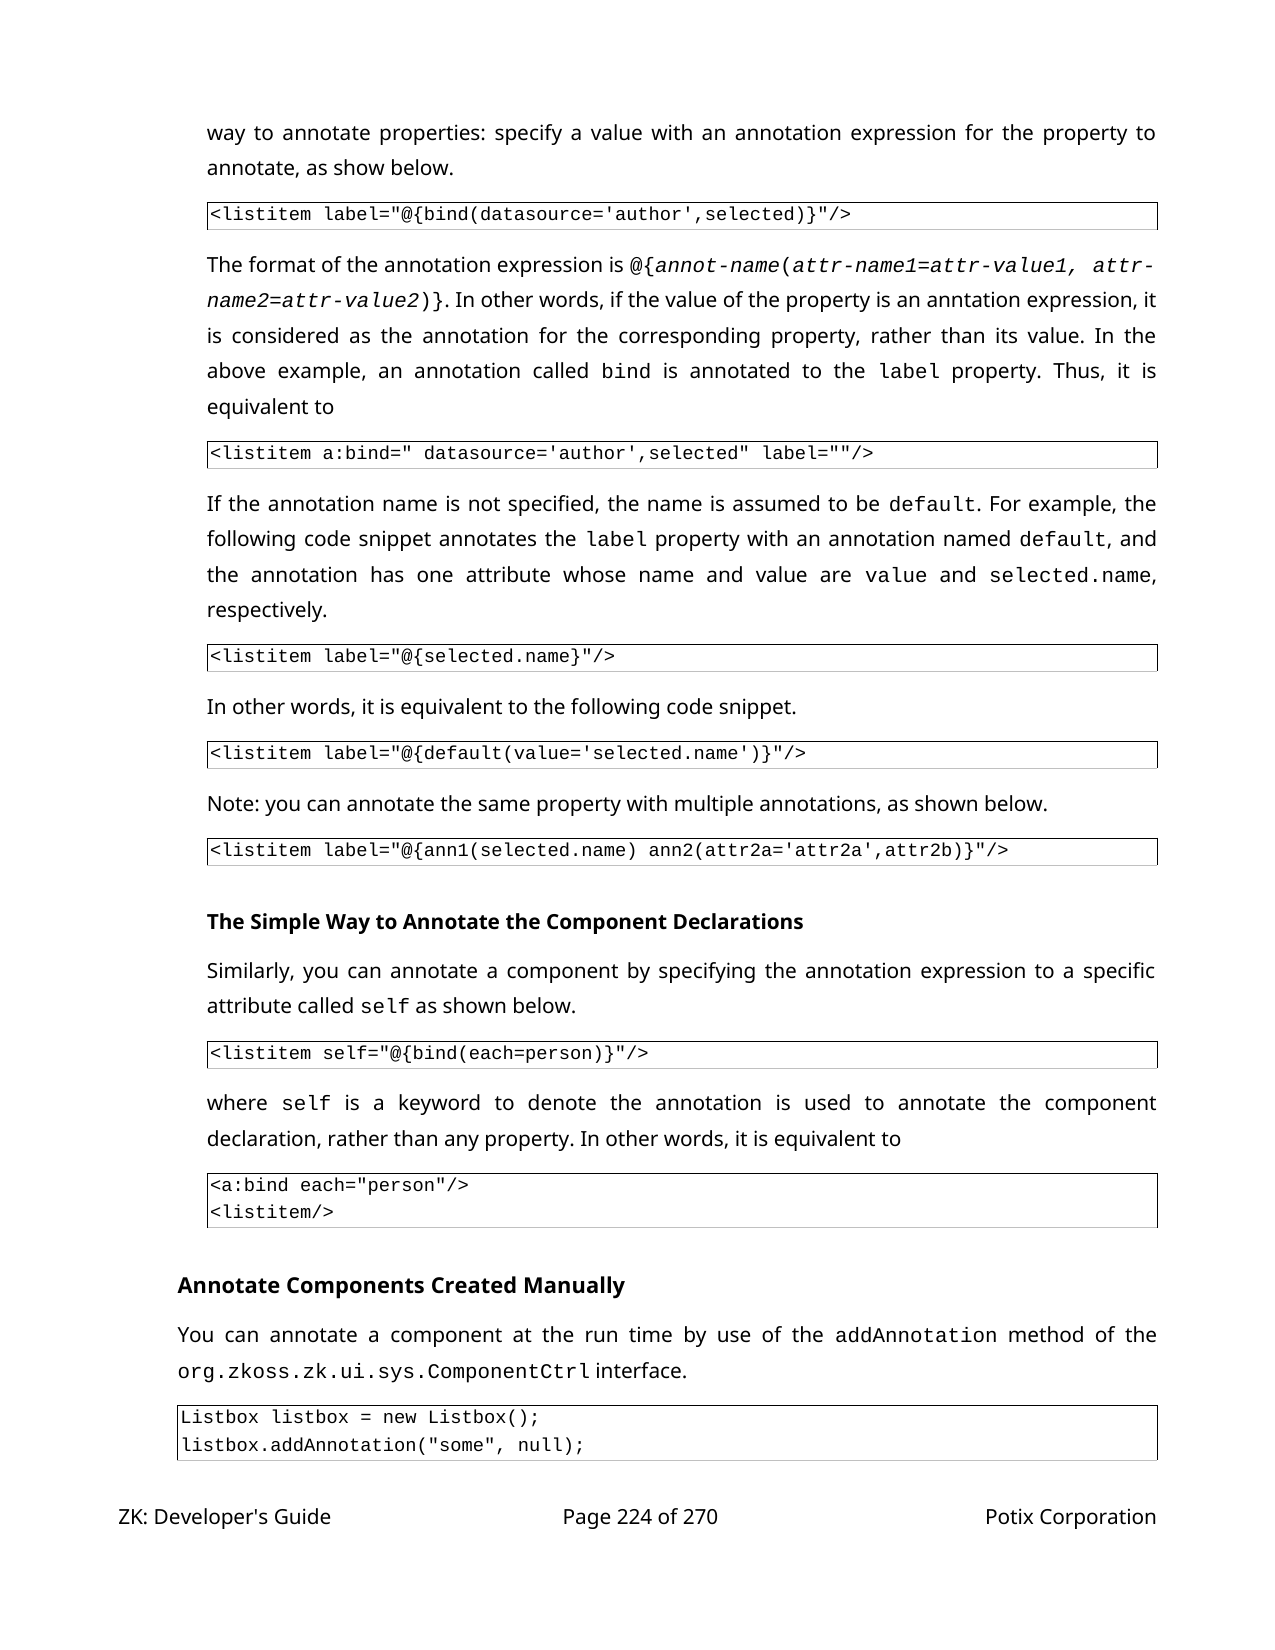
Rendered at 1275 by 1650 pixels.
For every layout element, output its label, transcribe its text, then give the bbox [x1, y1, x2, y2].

text <a:bind each="person"/> [208, 1174, 1157, 1197]
text Note: you can annotate the same property with multiple annotations, as shown below. [207, 789, 1157, 817]
text Similarly, you can annotate a component by specifying the annotation expression to a specific attribute called self as shown below. [207, 956, 1157, 1020]
text <listitem label="@{selected.name}"/> [208, 645, 1157, 671]
text <listitem/> [208, 1200, 1157, 1227]
subtitle Annotate Components Created Manually [177, 1270, 1157, 1300]
text The format of the annotation expression is @{annot-name(attr-name1=attr-value1, attr-name2=attr-value2)}. In other words, if the value of the property is an anntation expression, it is considered as the annotation for the corresponding property, rather than its value. In the above example, an annotation called bind is annotated to the label property. Thus, it is equivalent to [207, 250, 1157, 420]
text way to annotate properties: specify a value with an annotation expression for the property to annotate, as show below. [207, 118, 1157, 182]
text In other words, it is equivalent to the following code snippet. [207, 692, 1157, 720]
subtitle The Simple Way to Annotate the Component Declarations [207, 907, 1157, 936]
text listbox.addAnnotation("some", null); [178, 1432, 1157, 1460]
text <listitem self="@{bind(each=person)}"/> [208, 1042, 1157, 1068]
text <listitem label="@{default(value='selected.name')}"/> [208, 742, 1157, 768]
text where self is a keyword to denote the annotation is used to annotate the component declaration, rather than any property. In other words, it is equivalent to [207, 1088, 1157, 1152]
text If the annotation name is not specified, the name is assumed to be default. For example, the following code snippet annotates the label property with an annotation named default, and the annotation has one attribute whose name and value are value and selected.name, respectively. [207, 489, 1157, 623]
text <listitem label="@{ann1(selected.name) ann2(attr2a='attr2a',attr2b)}"/> [208, 839, 1157, 865]
text Listbox listbox = new Listbox(); [178, 1406, 1157, 1429]
text You can annotate a component at the run time by use of the addAnnotation method of the org.zkoss.zk.ui.sys.ComponentCtrl interface. [177, 1321, 1157, 1384]
text <listitem a:bind=" datasource='author',selected" label=""/> [208, 442, 1157, 468]
text <listitem label="@{bind(datasource='author',selected)}"/> [208, 203, 1157, 229]
